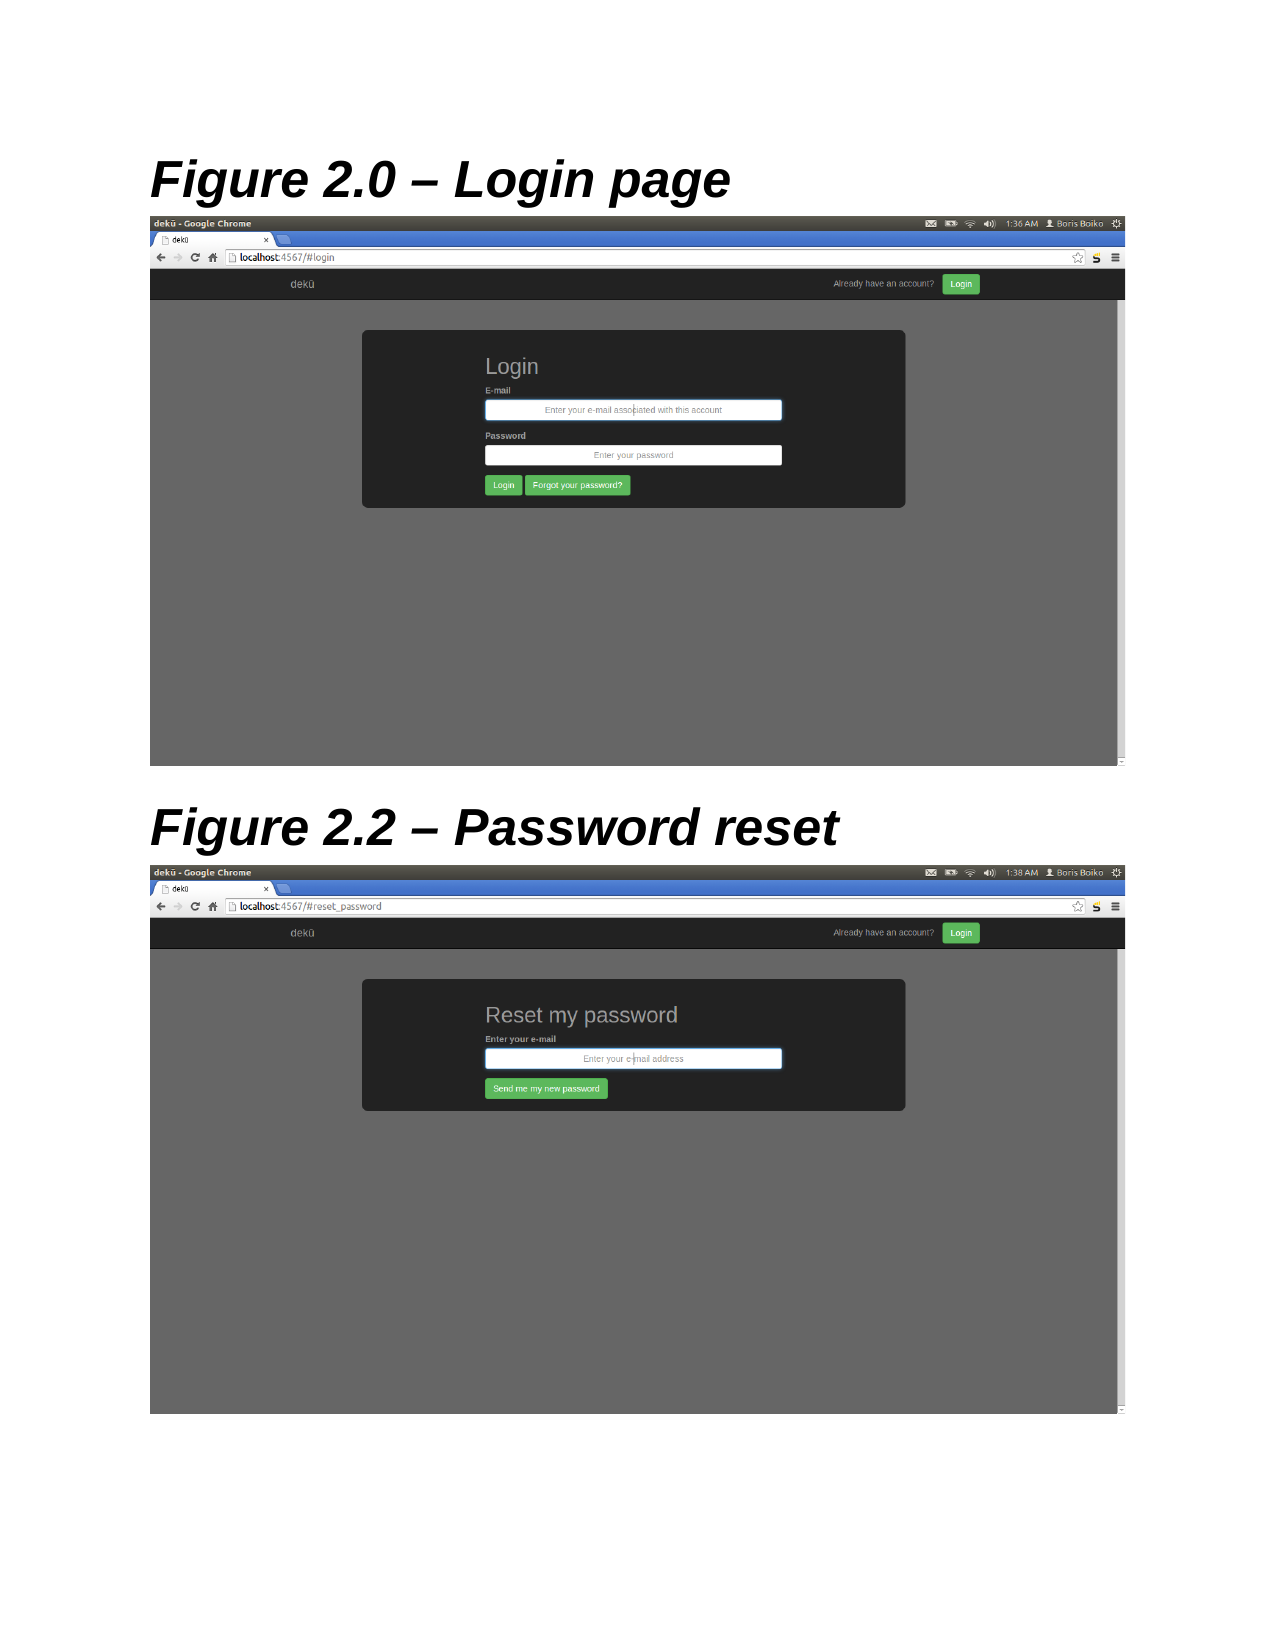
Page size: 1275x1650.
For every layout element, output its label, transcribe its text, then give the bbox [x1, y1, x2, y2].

picture [150, 216, 1125, 766]
text Figure 2.2 – Password reset [150, 798, 1125, 857]
picture [150, 865, 1125, 1414]
text Figure 2.0 – Login page [150, 150, 1125, 208]
